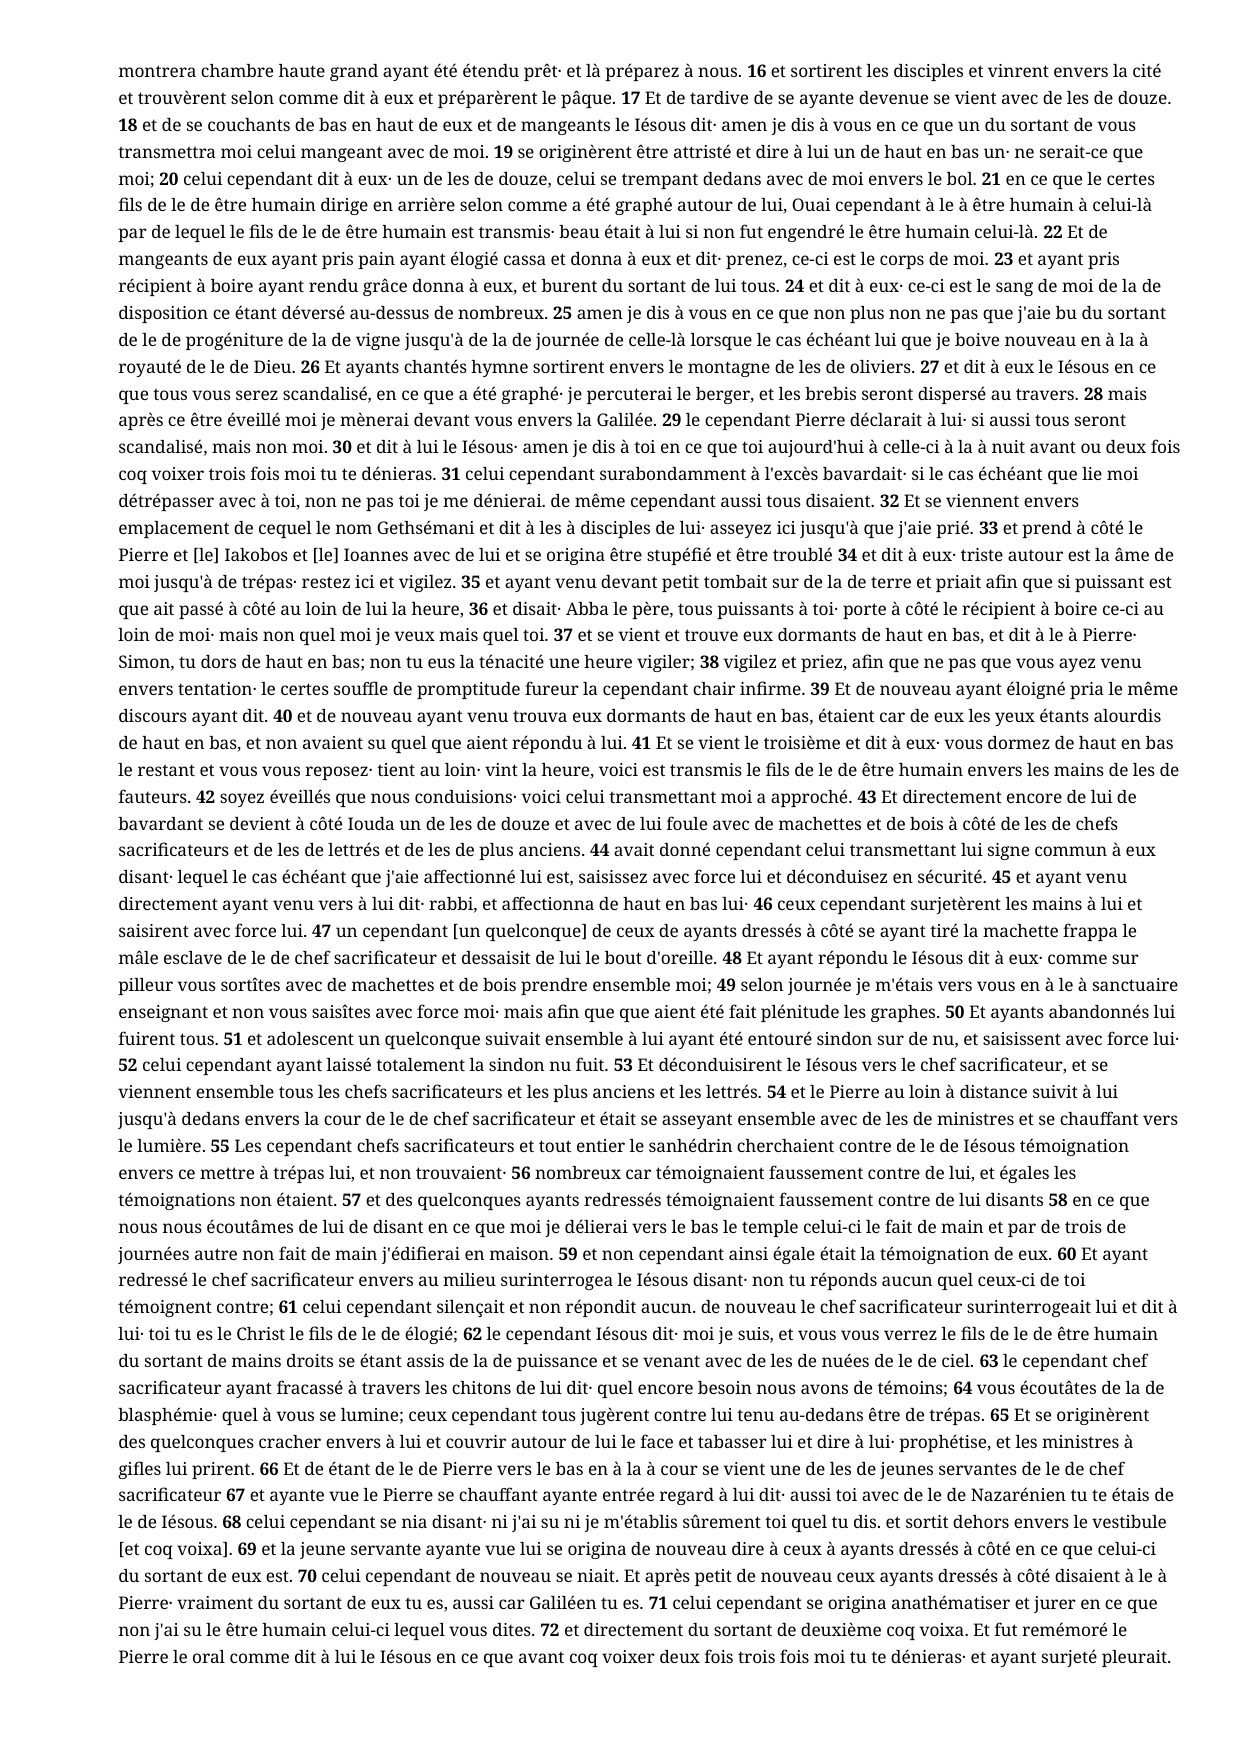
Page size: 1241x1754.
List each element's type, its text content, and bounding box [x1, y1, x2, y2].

text montrera chambre haute grand ayant été étendu prêt· et là préparez à nous. 16 et sortirent les disciples et vinrent envers la cité et trouvèrent selon comme dit à eux et préparèrent le pâque. 17 Et de tardive de se ayante devenue se vient avec de les de douze. 18 et de se couchants de bas en haut de eux et de mangeants le Iésous dit· amen je dis à vous en ce que un du sortant de vous transmettra moi celui mangeant avec de moi. 19 se originèrent être attristé et dire à lui un de haut en bas un· ne serait-ce que moi; 20 celui cependant dit à eux· un de les de douze, celui se trempant dedans avec de moi envers le bol. 21 en ce que le certes fils de le de être humain dirige en arrière selon comme a été graphé autour de lui, Ouai cependant à le à être humain à celui-là par de lequel le fils de le de être humain est transmis· beau était à lui si non fut engendré le être humain celui-là. 22 Et de mangeants de eux ayant pris pain ayant élogié cassa et donna à eux et dit· prenez, ce-ci est le corps de moi. 23 et ayant pris récipient à boire ayant rendu grâce donna à eux, et burent du sortant de lui tous. 24 et dit à eux· ce-ci est le sang de moi de la de disposition ce étant déversé au-dessus de nombreux. 25 amen je dis à vous en ce que non plus non ne pas que j'aie bu du sortant de le de progéniture de la de vigne jusqu'à de la de journée de celle-là lorsque le cas échéant lui que je boive nouveau en à la à royauté de le de Dieu. 26 Et ayants chantés hymne sortirent envers le montagne de les de oliviers. 27 et dit à eux le Iésous en ce que tous vous serez scandalisé, en ce que a été graphé· je percuterai le berger, et les brebis seront dispersé au travers. 28 mais après ce être éveillé moi je mènerai devant vous envers la Galilée. 29 le cependant Pierre déclarait à lui· si aussi tous seront scandalisé, mais non moi. 30 et dit à lui le Iésous· amen je dis à toi en ce que toi aujourd'hui à celle-ci à la à nuit avant ou deux fois coq voixer trois fois moi tu te dénieras. 31 celui cependant surabondamment à l'excès bavardait· si le cas échéant que lie moi détrépasser avec à toi, non ne pas toi je me dénierai. de même cependant aussi tous disaient. 32 Et se viennent envers emplacement de cequel le nom Gethsémani et dit à les à disciples de lui· asseyez ici jusqu'à que j'aie prié. 33 et prend à côté le Pierre et [le] Iakobos et [le] Ioannes avec de lui et se origina être stupéfié et être troublé 34 et dit à eux· triste autour est la âme de moi jusqu'à de trépas· restez ici et vigilez. 35 et ayant venu devant petit tombait sur de la de terre et priait afin que si puissant est que ait passé à côté au loin de lui la heure, 36 et disait· Abba le père, tous puissants à toi· porte à côté le récipient à boire ce-ci au loin de moi· mais non quel moi je veux mais quel toi. 37 et se vient et trouve eux dormants de haut en bas, et dit à le à Pierre· Simon, tu dors de haut en bas; non tu eus la ténacité une heure vigiler; 38 vigilez et priez, afin que ne pas que vous ayez venu envers tentation· le certes souffle de promptitude fureur la cependant chair infirme. 39 Et de nouveau ayant éloigné pria le même discours ayant dit. 40 et de nouveau ayant venu trouva eux dormants de haut en bas, étaient car de eux les yeux étants alourdis de haut en bas, et non avaient su quel que aient répondu à lui. 41 Et se vient le troisième et dit à eux· vous dormez de haut en bas le restant et vous vous reposez· tient au loin· vint la heure, voici est transmis le fils de le de être humain envers les mains de les de fauteurs. 42 soyez éveillés que nous conduisions· voici celui transmettant moi a approché. 43 Et directement encore de lui de bavardant se devient à côté Iouda un de les de douze et avec de lui foule avec de machettes et de bois à côté de les de chefs sacrificateurs et de les de lettrés et de les de plus anciens. 44 avait donné cependant celui transmettant lui signe commun à eux disant· lequel le cas échéant que j'aie affectionné lui est, saisissez avec force lui et déconduisez en sécurité. 45 et ayant venu directement ayant venu vers à lui dit· rabbi, et affectionna de haut en bas lui· 46 ceux cependant surjetèrent les mains à lui et saisirent avec force lui. 47 un cependant [un quelconque] de ceux de ayants dressés à côté se ayant tiré la machette frappa le mâle esclave de le de chef sacrificateur et dessaisit de lui le bout d'oreille. 48 Et ayant répondu le Iésous dit à eux· comme sur pilleur vous sortîtes avec de machettes et de bois prendre ensemble moi; 49 selon journée je m'étais vers vous en à le à sanctuaire enseignant et non vous saisîtes avec force moi· mais afin que que aient été fait plénitude les graphes. 50 Et ayants abandonnés lui fuirent tous. 51 et adolescent un quelconque suivait ensemble à lui ayant été entouré sindon sur de nu, et saisissent avec force lui· 52 celui cependant ayant laissé totalement la sindon nu fuit. 53 Et déconduisirent le Iésous vers le chef sacrificateur, et se viennent ensemble tous les chefs sacrificateurs et les plus anciens et les lettrés. 54 et le Pierre au loin à distance suivit à lui jusqu'à dedans envers la cour de le de chef sacrificateur et était se asseyant ensemble avec de les de ministres et se chauffant vers le lumière. 55 Les cependant chefs sacrificateurs et tout entier le sanhédrin cherchaient contre de le de Iésous témoignation envers ce mettre à trépas lui, et non trouvaient· 56 nombreux car témoignaient faussement contre de lui, et égales les témoignations non étaient. 57 et des quelconques ayants redressés témoignaient faussement contre de lui disants 58 en ce que nous nous écoutâmes de lui de disant en ce que moi je délierai vers le bas le temple celui-ci le fait de main et par de trois de journées autre non fait de main j'édifierai en maison. 59 et non cependant ainsi égale était la témoignation de eux. 60 Et ayant redressé le chef sacrificateur envers au milieu surinterrogea le Iésous disant· non tu réponds aucun quel ceux-ci de toi témoignent contre; 61 celui cependant silençait et non répondit aucun. de nouveau le chef sacrificateur surinterrogeait lui et dit à lui· toi tu es le Christ le fils de le de élogié; 62 le cependant Iésous dit· moi je suis, et vous vous verrez le fils de le de être humain du sortant de mains droits se étant assis de la de puissance et se venant avec de les de nuées de le de ciel. 63 le cependant chef sacrificateur ayant fracassé à travers les chitons de lui dit· quel encore besoin nous avons de témoins; 64 vous écoutâtes de la de blasphémie· quel à vous se lumine; ceux cependant tous jugèrent contre lui tenu au-dedans être de trépas. 65 Et se originèrent des quelconques cracher envers à lui et couvrir autour de lui le face et tabasser lui et dire à lui· prophétise, et les ministres à gifles lui prirent. 66 Et de étant de le de Pierre vers le bas en à la à cour se vient une de les de jeunes servantes de le de chef sacrificateur 67 et ayante vue le Pierre se chauffant ayante entrée regard à lui dit· aussi toi avec de le de Nazarénien tu te étais de le de Iésous. 68 celui cependant se nia disant· ni j'ai su ni je m'établis sûrement toi quel tu dis. et sortit dehors envers le vestibule [et coq voixa]. 69 et la jeune servante ayante vue lui se origina de nouveau dire à ceux à ayants dressés à côté en ce que celui-ci du sortant de eux est. 70 celui cependant de nouveau se niait. Et après petit de nouveau ceux ayants dressés à côté disaient à le à Pierre· vraiment du sortant de eux tu es, aussi car Galiléen tu es. 71 celui cependant se origina anathématiser et jurer en ce que non j'ai su le être humain celui-ci lequel vous dites. 72 et directement du sortant de deuxième coq voixa. Et fut remémoré le Pierre le oral comme dit à lui le Iésous en ce que avant coq voixer deux fois trois fois moi tu te dénieras· et ayant surjeté pleurait. [118, 59, 1181, 1668]
